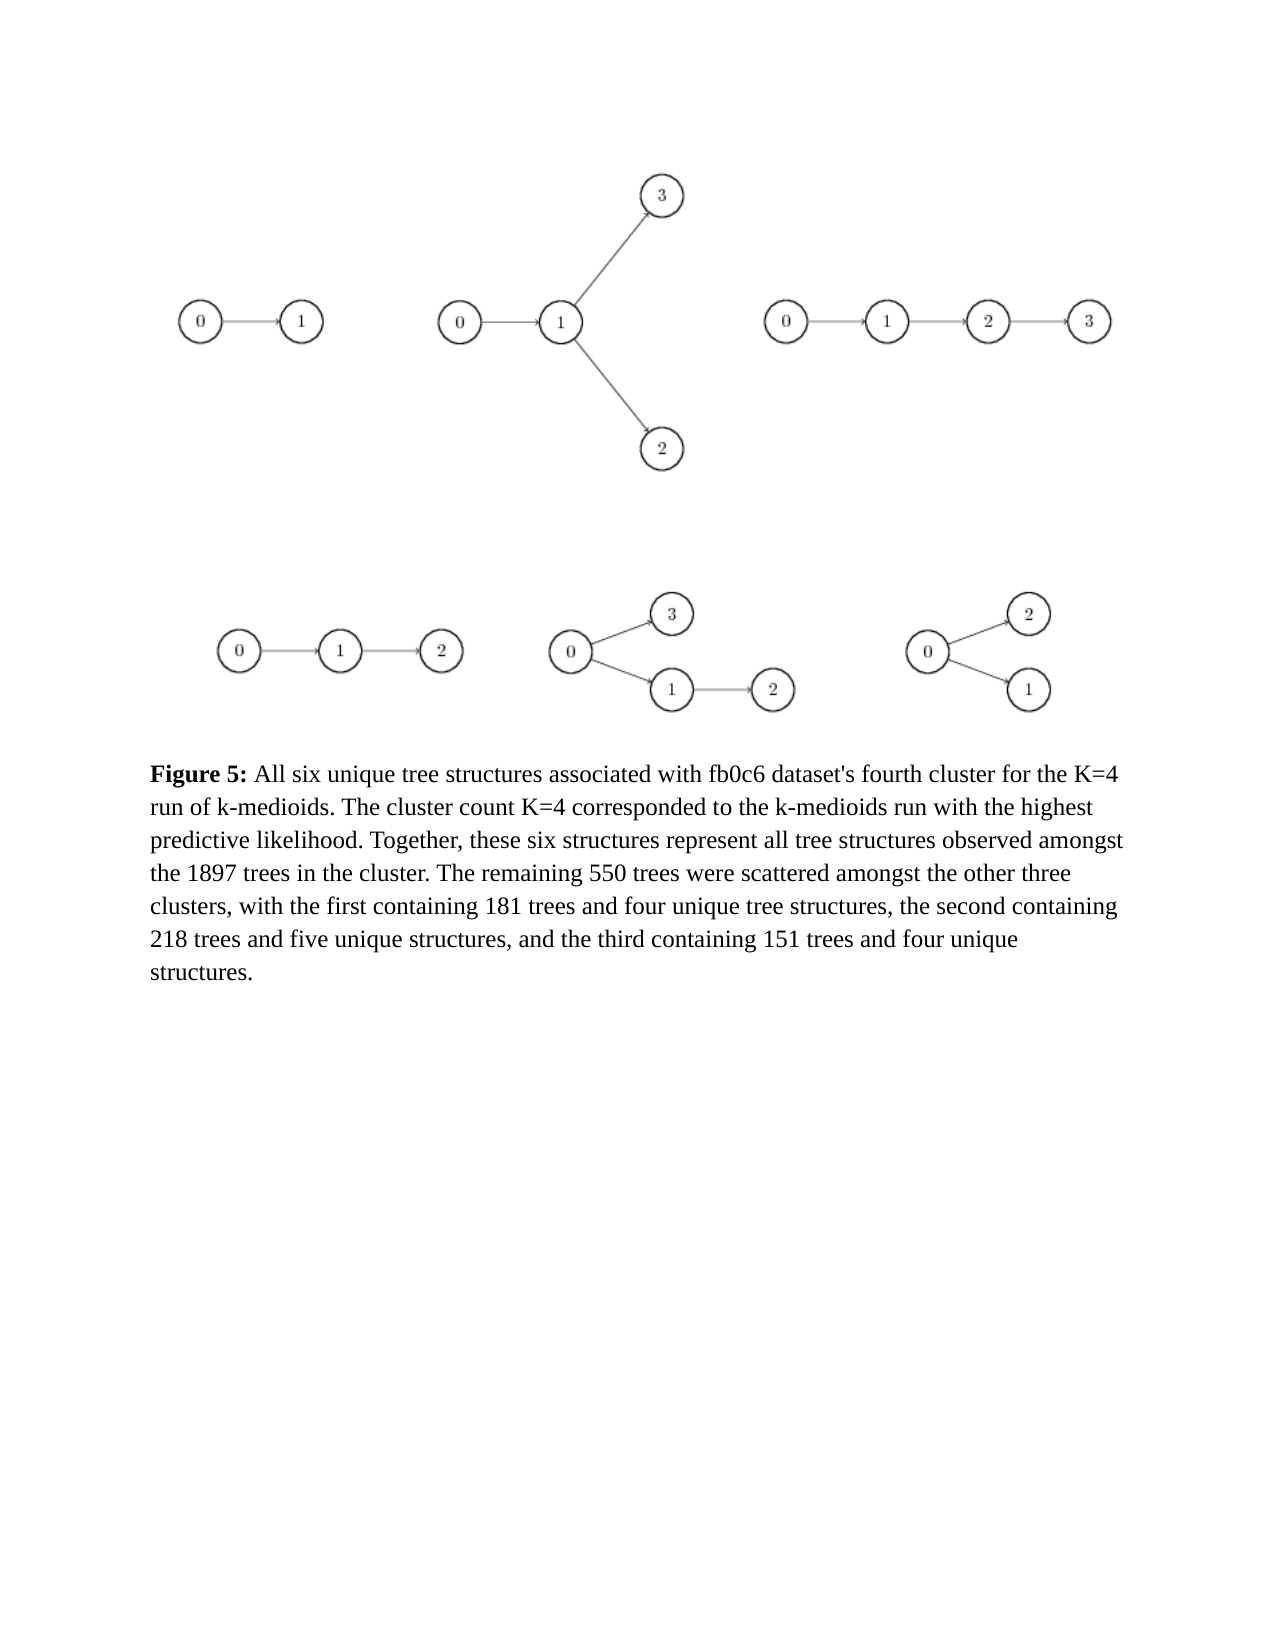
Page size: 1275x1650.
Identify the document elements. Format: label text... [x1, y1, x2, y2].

picture [150, 150, 1125, 722]
text Figure 5: All six unique tree structures associated with fb0c6 dataset's fourth cluster for the K=4 run of k-medioids. The cluster count K=4 corresponded to the k-medioids run with the highest predictive likelihood. Together, these six structures represent all tree structures observed amongst the 1897 trees in the cluster. The remaining 550 trees were scattered amongst the other three clusters, with the first containing 181 trees and four unique tree structures, the second containing 218 trees and five unique structures, and the third containing 151 trees and four unique structures. [150, 759, 1125, 986]
